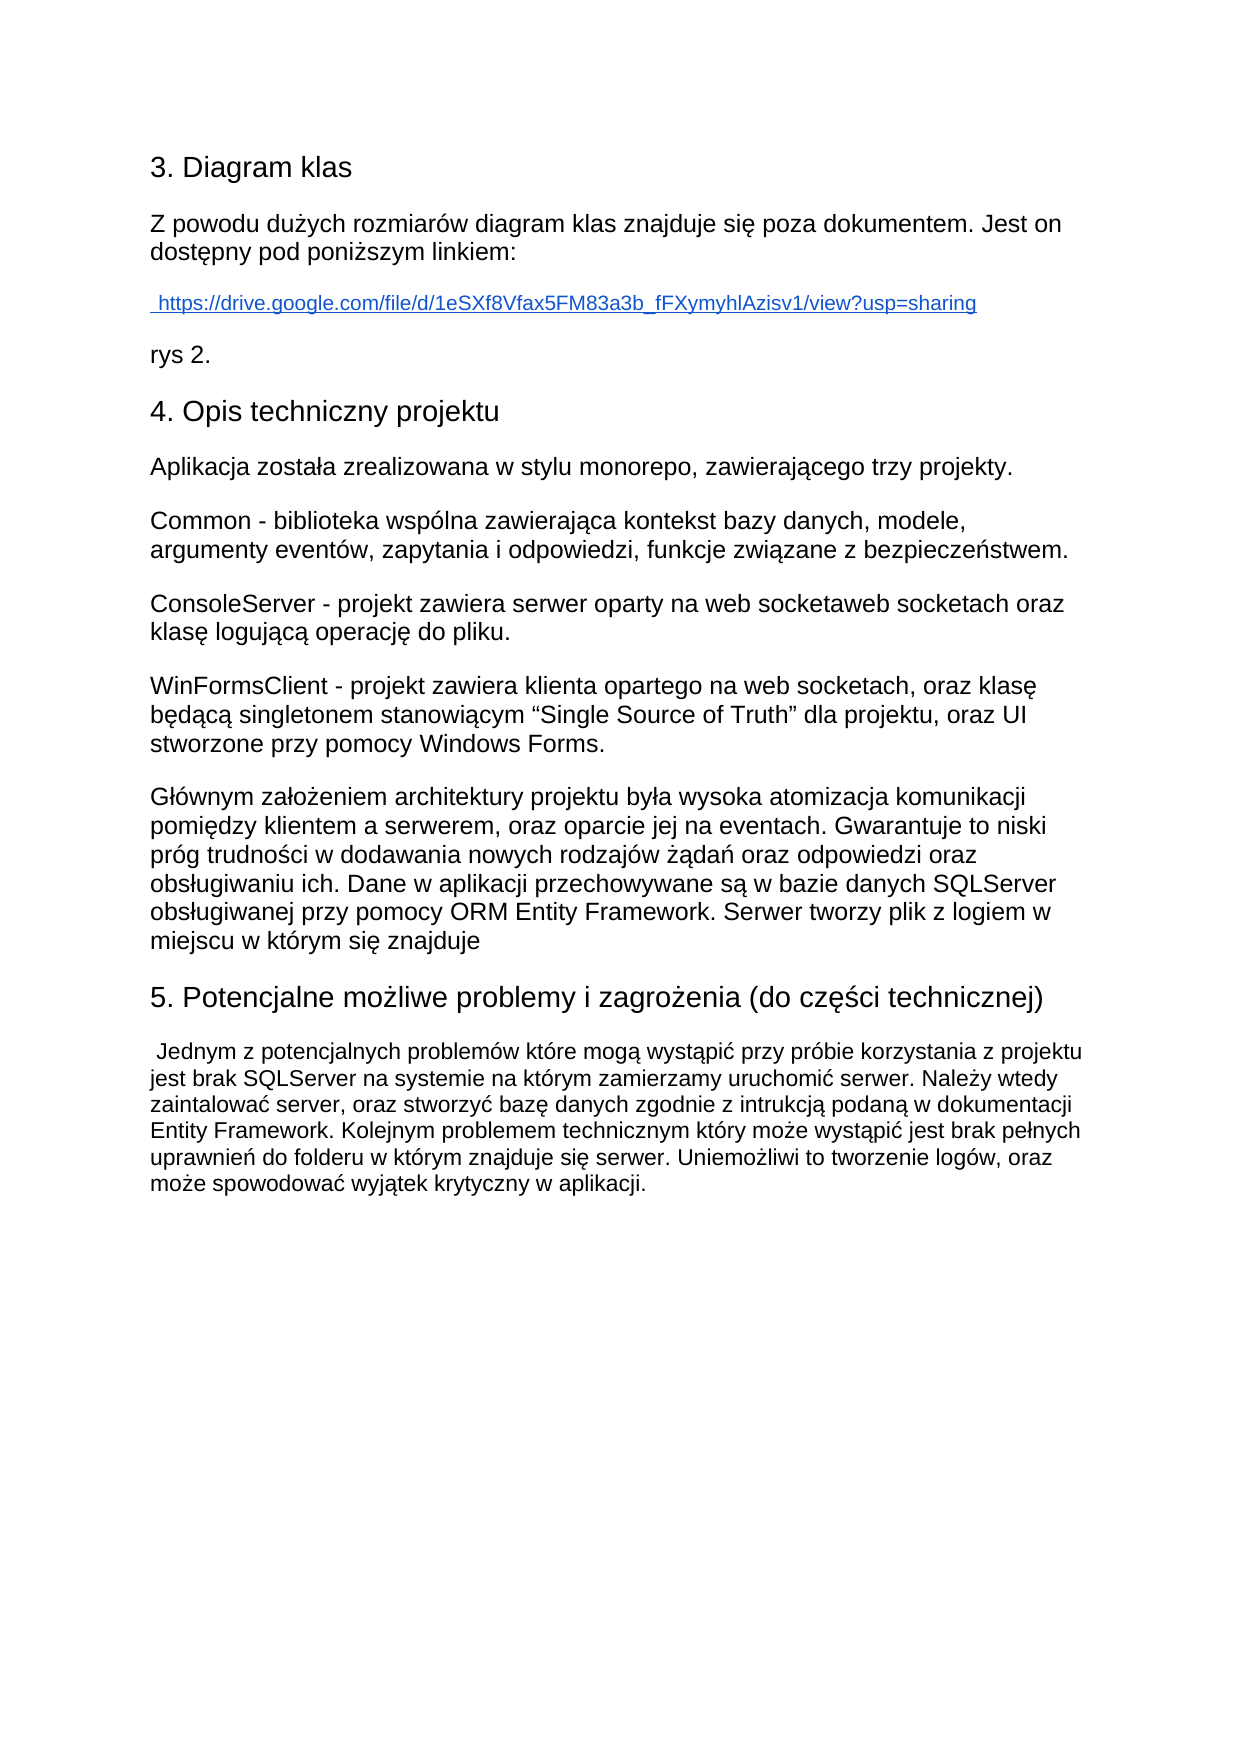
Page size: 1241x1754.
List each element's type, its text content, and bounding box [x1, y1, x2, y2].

text Głównym założeniem architektury projektu była wysoka atomizacja komunikacji pomiędzy klientem a serwerem, oraz oparcie jej na eventach. Gwarantuje to niski próg trudności w dodawania nowych rodzajów żądań oraz odpowiedzi oraz obsługiwaniu ich. Dane w aplikacji przechowywane są w bazie danych SQLServer obsługiwanej przy pomocy ORM Entity Framework. Serwer tworzy plik z logiem w miejscu w którym się znajduje [150, 782, 1090, 955]
text Common - biblioteka wspólna zawierająca kontekst bazy danych, modele, argumenty eventów, zapytania i odpowiedzi, funkcje związane z bezpieczeństwem. [150, 506, 1090, 563]
text Jednym z potencjalnych problemów które mogą wystąpić przy próbie korzystania z projektu jest brak SQLServer na systemie na którym zamierzamy uruchomić serwer. Należy wtedy zaintalować server, oraz stworzyć bazę danych zgodnie z intrukcją podaną w dokumentacji Entity Framework. Kolejnym problemem technicznym który może wystąpić jest brak pełnych uprawnień do folderu w którym znajduje się serwer. Uniemożliwi to tworzenie logów, oraz może spowodować wyjątek krytyczny w aplikacji. [150, 1038, 1090, 1196]
text 4. Opis techniczny projektu [150, 394, 1090, 427]
text https://drive.google.com/file/d/1eSXf8Vfax5FM83a3b_fFXymyhlAzisv1/view?usp=sharing [150, 291, 1090, 315]
text WinFormsClient - projekt zawiera klienta opartego na web socketach, oraz klasę będącą singletonem stanowiącym “Single Source of Truth” dla projektu, oraz UI stworzone przy pomocy Windows Forms. [150, 671, 1090, 757]
text 3. Diagram klas [150, 150, 1090, 183]
text Z powodu dużych rozmiarów diagram klas znajduje się poza dokumentem. Jest on dostępny pod poniższym linkiem: [150, 208, 1090, 266]
text Aplikacja została zrealizowana w stylu monorepo, zawierającego trzy projekty. [150, 452, 1090, 481]
text 5. Potencjalne możliwe problemy i zagrożenia (do części technicznej) [150, 980, 1090, 1013]
text ConsoleServer - projekt zawiera serwer oparty na web socketaweb socketach oraz klasę logującą operację do pliku. [150, 588, 1090, 646]
text rys 2. [150, 340, 1090, 369]
